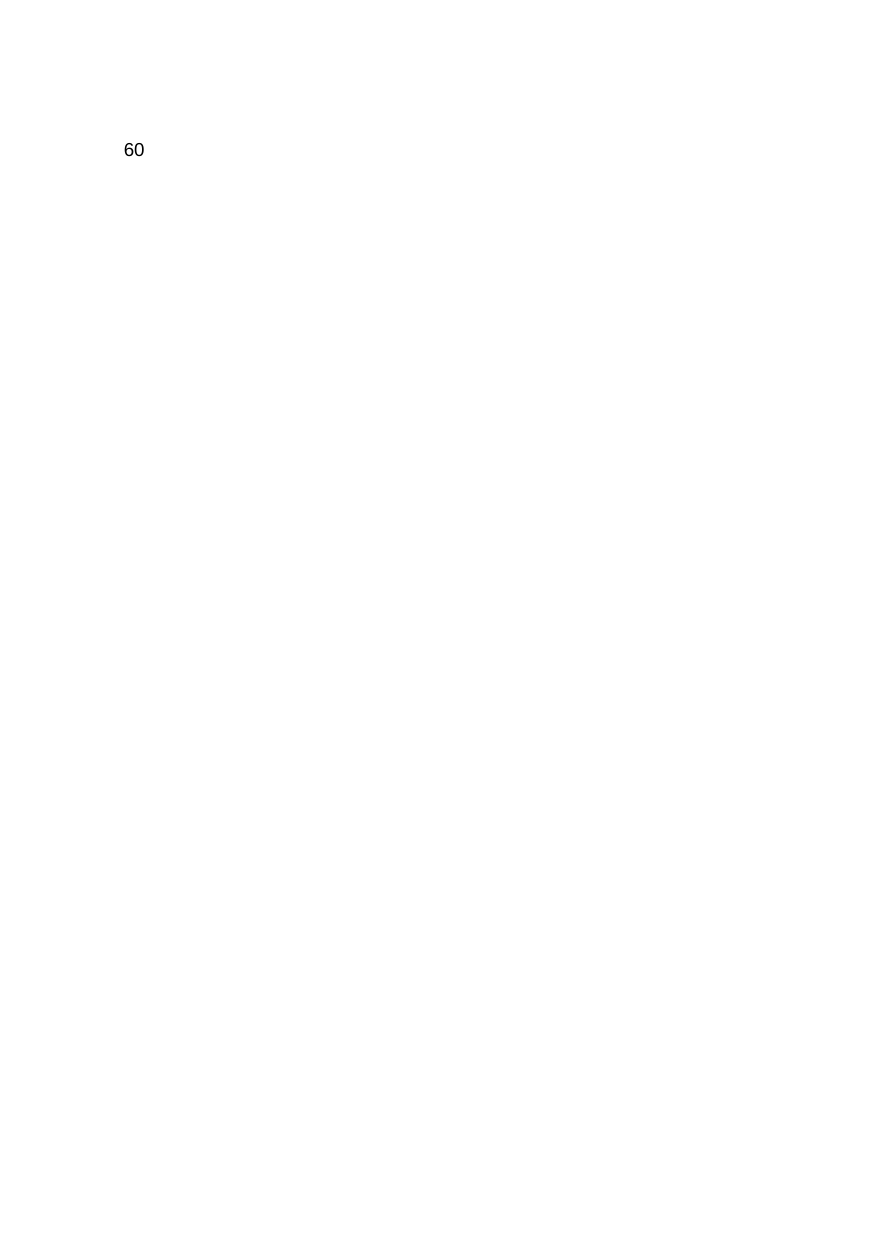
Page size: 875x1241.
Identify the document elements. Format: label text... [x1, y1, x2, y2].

text 60 [123, 139, 791, 161]
